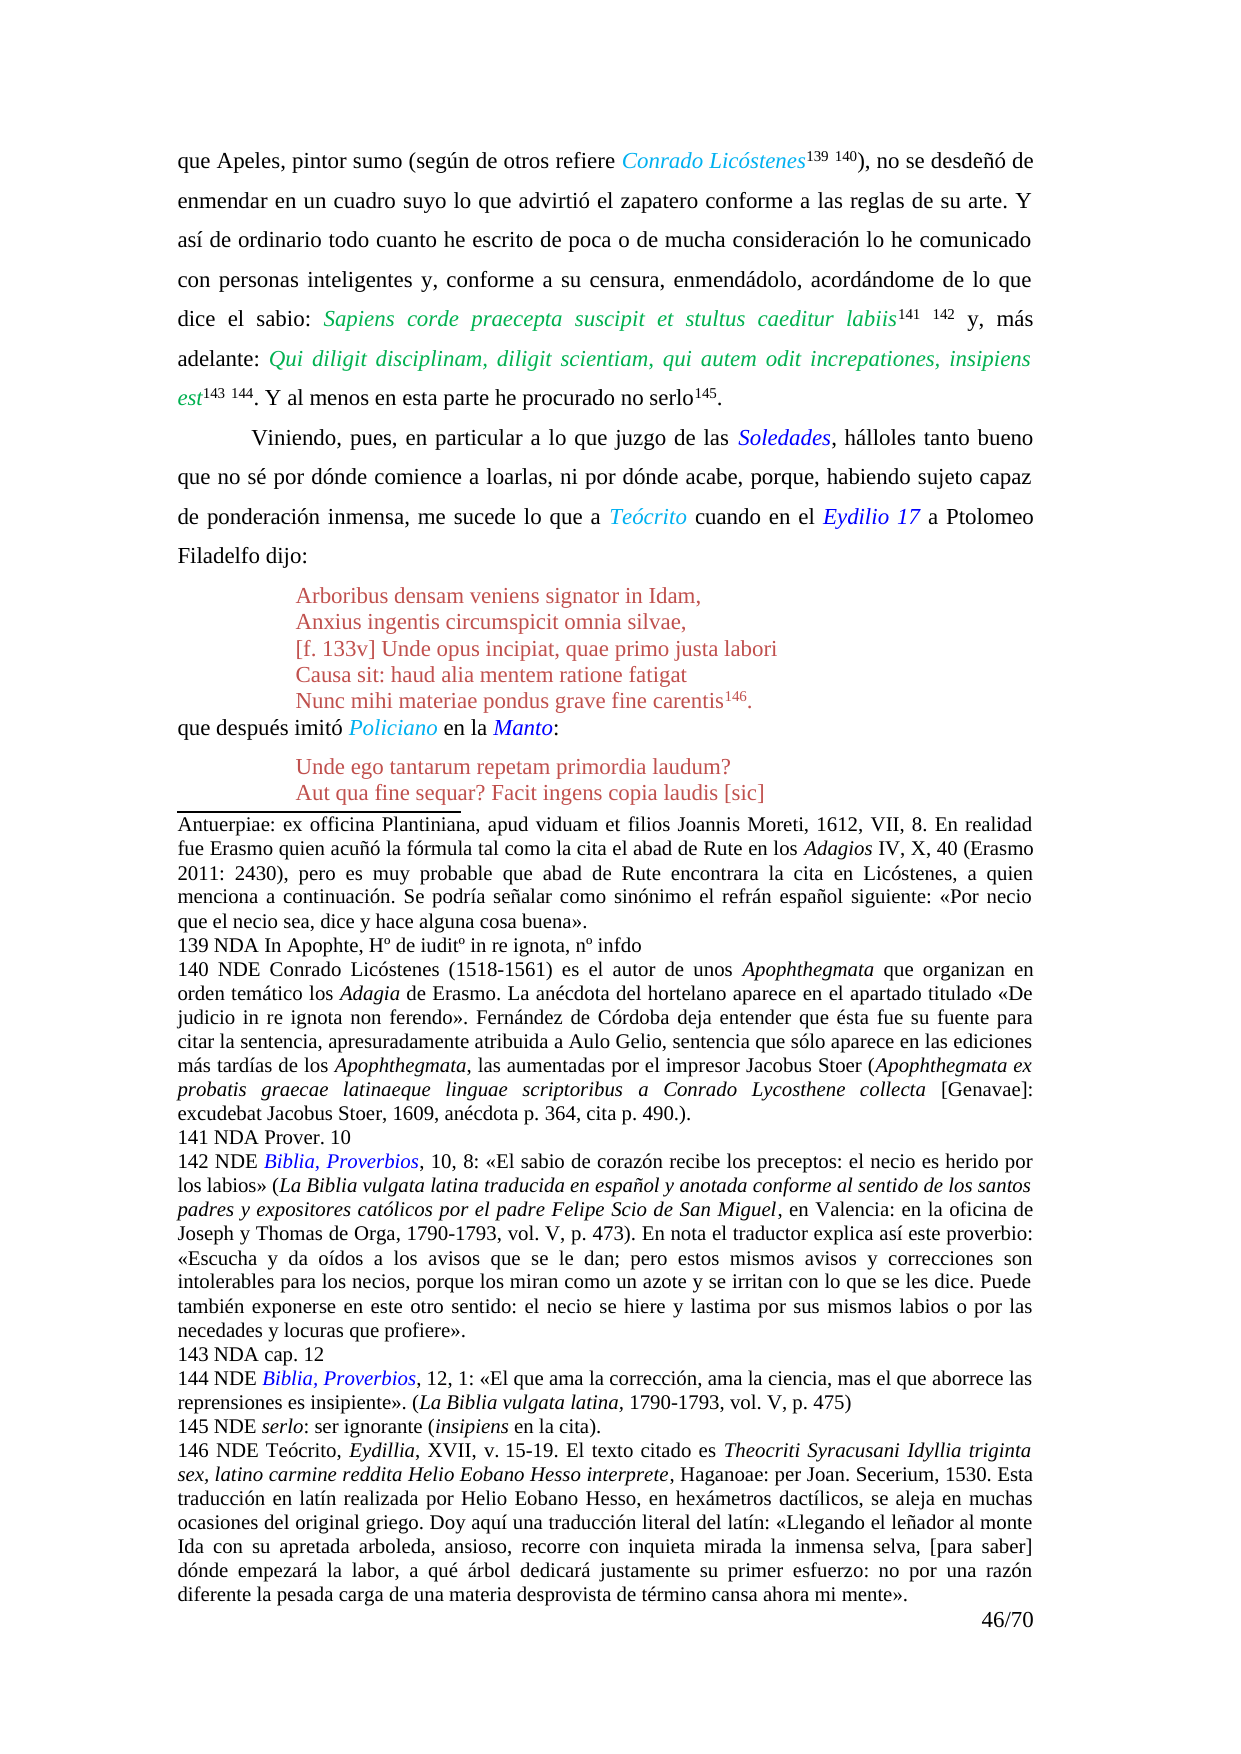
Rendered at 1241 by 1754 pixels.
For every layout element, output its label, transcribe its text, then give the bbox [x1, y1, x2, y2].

text [f. 133v] Unde opus incipiat, quae primo justa labori [295, 634, 1034, 661]
text NDA cap. 12 [177, 1342, 1034, 1366]
text Causa sit: haud alia mentem ratione fatigat [295, 661, 1034, 687]
text que después imitó Policiano en la Manto: [177, 714, 1034, 740]
text NDE Conrado Licóstenes (1518-1561) es el autor de unos Apophthegmata que organizan en orden temático los Adagia de Erasmo. La anécdota del hortelano aparece en el apartado titulado «De judicio in re ignota non ferendo». Fernández de Córdoba deja entender que ésta fue su fuente para citar la sentencia, apresuradamente atribuida a Aulo Gelio, sentencia que sólo aparece en las ediciones más tardías de los Apophthegmata, las aumentadas por el impresor Jacobus Stoer (Apophthegmata ex probatis graecae latinaeque linguae scriptoribus a Conrado Lycosthene collecta [Genavae]: excudebat Jacobus Stoer, 1609, anécdota p. 364, cita p. 490.). [177, 957, 1034, 1125]
text Antuerpiae: ex officina Plantiniana, apud viduam et filios Joannis Moreti, 1612, VII, 8. En realidad fue Erasmo quien acuñó la fórmula tal como la cita el abad de Rute en los Adagios IV, X, 40 (Erasmo 2011: 2430), pero es muy probable que abad de Rute encontrara la cita en Licóstenes, a quien menciona a continuación. Se podría señalar como sinónimo el refrán español siguiente: «Por necio que el necio sea, dice y hace alguna cosa buena». [177, 812, 1034, 933]
text NDE Teócrito, Eydillia, XVII, v. 15-19. El texto citado es Theocriti Syracusani Idyllia triginta sex, latino carmine reddita Helio Eobano Hesso interprete, Haganoae: per Joan. Secerium, 1530. Esta traducción en latín realizada por Helio Eobano Hesso, en hexámetros dactílicos, se aleja en muchas ocasiones del original griego. Doy aquí una traducción literal del latín: «Llegando el leñador al monte Ida con su apretada arboleda, ansioso, recorre con inquieta mirada la inmensa selva, [para saber] dónde empezará la labor, a qué árbol dedicará justamente su primer esfuerzo: no por una razón diferente la pesada carga de una materia desprovista de término cansa ahora mi mente». [177, 1438, 1034, 1606]
text Viniendo, pues, en particular a lo que juzgo de las Soledades, hálloles tanto bueno que no sé por dónde comience a loarlas, ni por dónde acabe, porque, habiendo sujeto capaz de ponderación inmensa, me sucede lo que a Teócrito cuando en el Eydilio 17 a Ptolomeo Filadelfo dijo: [177, 424, 1034, 569]
text NDE serlo: ser ignorante (insipiens en la cita). [177, 1414, 1034, 1438]
text Anxius ingentis circumspicit omnia silvae, [295, 608, 1034, 634]
text Unde ego tantarum repetam primordia laudum? [295, 753, 1034, 779]
text NDA In Apophte, Hº de iuditº in re ignota, nº infdo [177, 933, 1034, 957]
text Nunc mihi materiae pondus grave fine carentis. [295, 687, 1034, 714]
text que Apeles, pintor sumo (según de otros refiere Conrado Licóstenes ), no se desdeñó de enmendar en un cuadro suyo lo que advirtió el zapatero conforme a las reglas de su arte. Y así de ordinario todo cuanto he escrito de poca o de mucha consideración lo he comunicado con personas inteligentes y, conforme a su censura, enmendádolo, acordándome de lo que dice el sabio: Sapiens corde praecepta suscipit et stultus caeditur labiis y, más adelante: Qui diligit disciplinam, diligit scientiam, qui autem odit increpationes, insipiens est . Y al menos en esta parte he procurado no serlo. [177, 148, 1034, 411]
text NDE Biblia, Proverbios, 12, 1: «El que ama la corrección, ama la ciencia, mas el que aborrece las reprensiones es insipiente». (La Biblia vulgata latina, 1790-1793, vol. V, p. 475) [177, 1366, 1034, 1414]
text Aut qua fine sequar? Facit ingens copia laudis [sic] [295, 779, 1034, 806]
text Arboribus densam veniens signator in Idam, [295, 582, 1034, 608]
text NDE Biblia, Proverbios, 10, 8: «El sabio de corazón recibe los preceptos: el necio es herido por los labios» (La Biblia vulgata latina traducida en español y anotada conforme al sentido de los santos padres y expositores católicos por el padre Felipe Scio de San Miguel, en Valencia: en la oficina de Joseph y Thomas de Orga, 1790-1793, vol. V, p. 473). En nota el traductor explica así este proverbio: «Escucha y da oídos a los avisos que se le dan; pero estos mismos avisos y correcciones son intolerables para los necios, porque los miran como un azote y se irritan con lo que se les dice. Puede también exponerse en este otro sentido: el necio se hiere y lastima por sus mismos labios o por las necedades y locuras que profiere». [177, 1149, 1034, 1342]
text NDA Prover. 10 [177, 1125, 1034, 1149]
